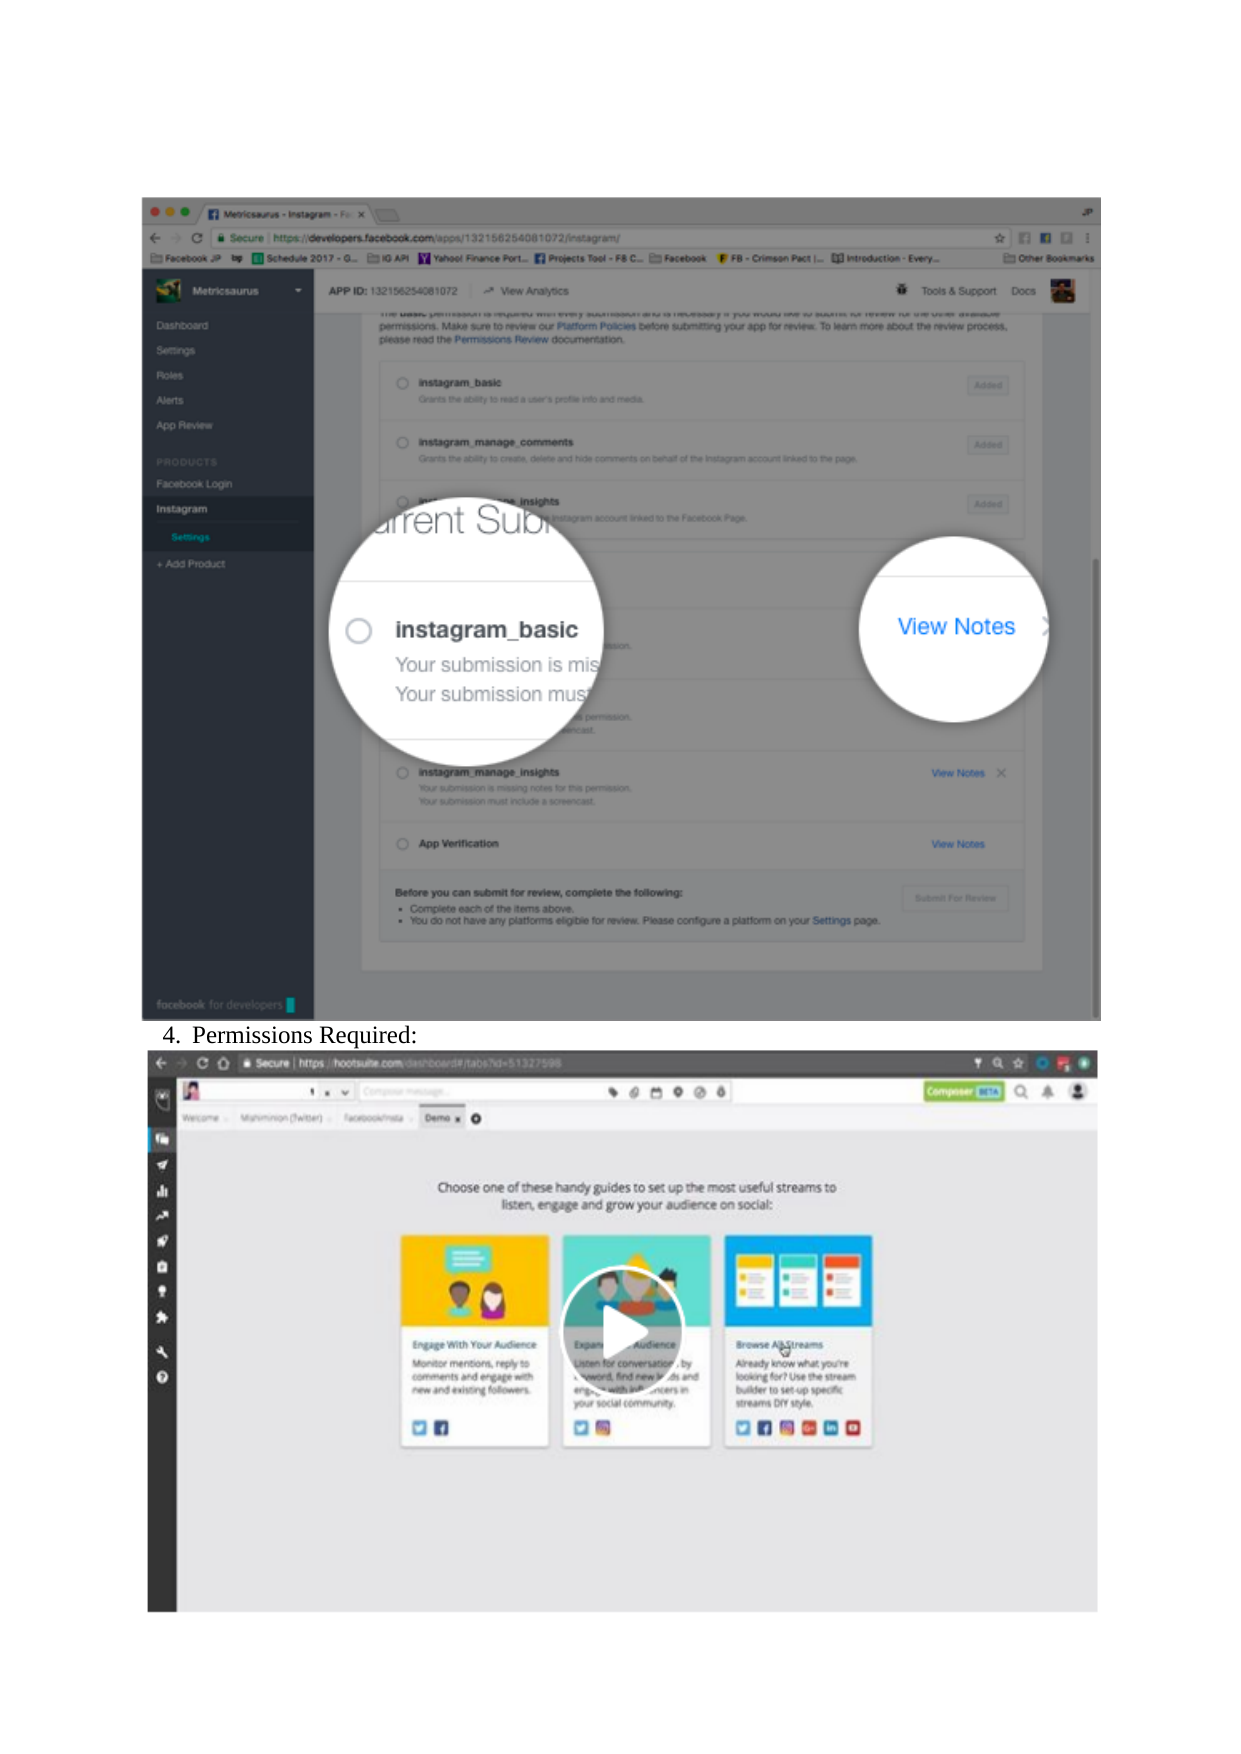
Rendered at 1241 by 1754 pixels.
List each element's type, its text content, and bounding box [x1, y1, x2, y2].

picture [140, 1049, 1100, 1614]
picture [139, 196, 1101, 1021]
list Permissions Required: [162, 1021, 1122, 1049]
